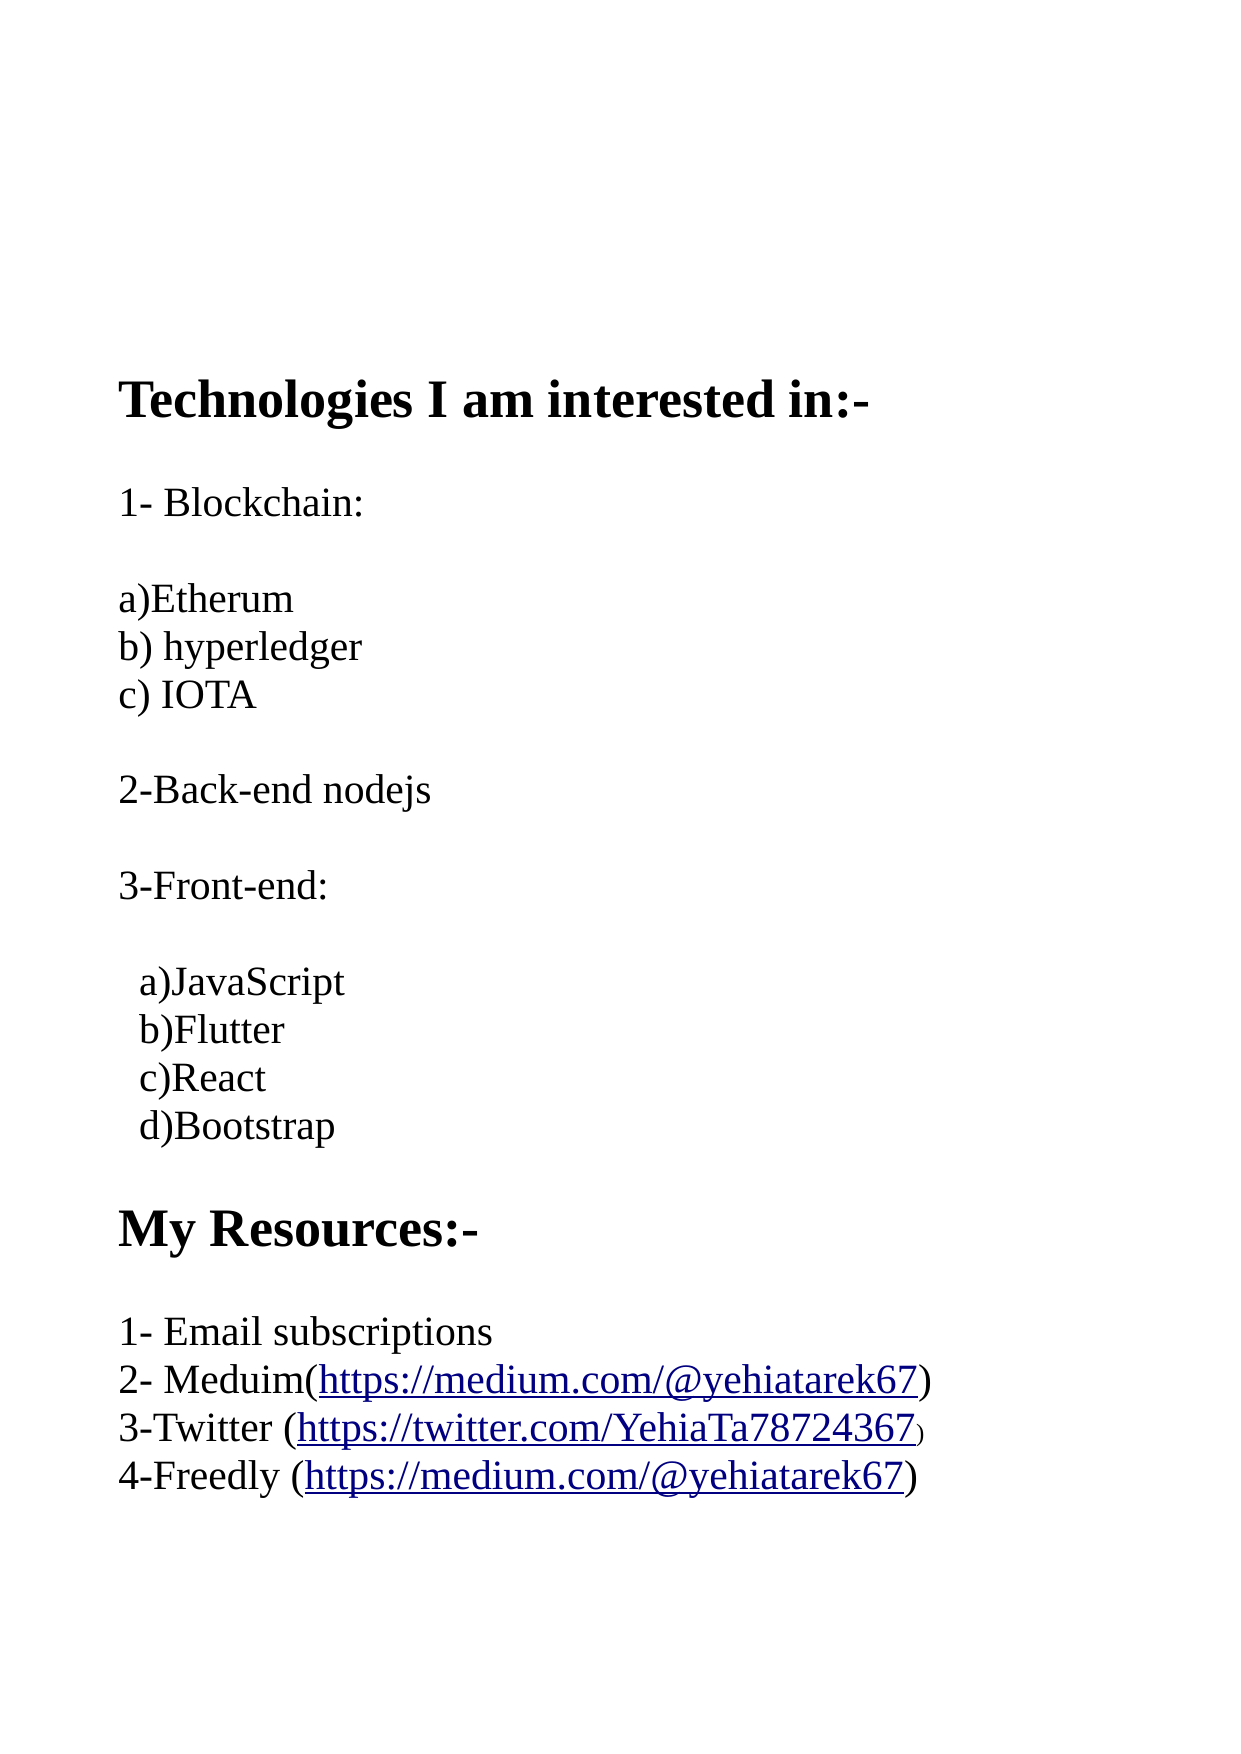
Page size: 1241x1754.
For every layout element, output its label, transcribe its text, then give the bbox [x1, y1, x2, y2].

text 2- Meduim(https://medium.com/@yehiatarek67) [118, 1354, 1122, 1402]
text c)React [118, 1052, 1122, 1100]
text a)JavaScript [118, 957, 1122, 1004]
text b) hyperledger [118, 621, 1122, 669]
text 4-Freedly (https://medium.com/@yehiatarek67) [118, 1450, 1122, 1498]
text 2-Back-end nodejs [118, 765, 1122, 813]
text b)Flutter [118, 1004, 1122, 1052]
text a)Etherum [118, 573, 1122, 621]
text 3-Front-end: [118, 861, 1122, 909]
text 1- Blockchain: [118, 477, 1122, 525]
text c) IOTA [118, 669, 1122, 717]
text My Resources:- [118, 1196, 1122, 1258]
text 3-Twitter (https://twitter.com/YehiaTa78724367) [118, 1402, 1122, 1450]
text Technologies I am interested in:- [118, 367, 1122, 429]
text d)Bootstrap [118, 1100, 1122, 1148]
text 1- Email subscriptions [118, 1306, 1122, 1354]
